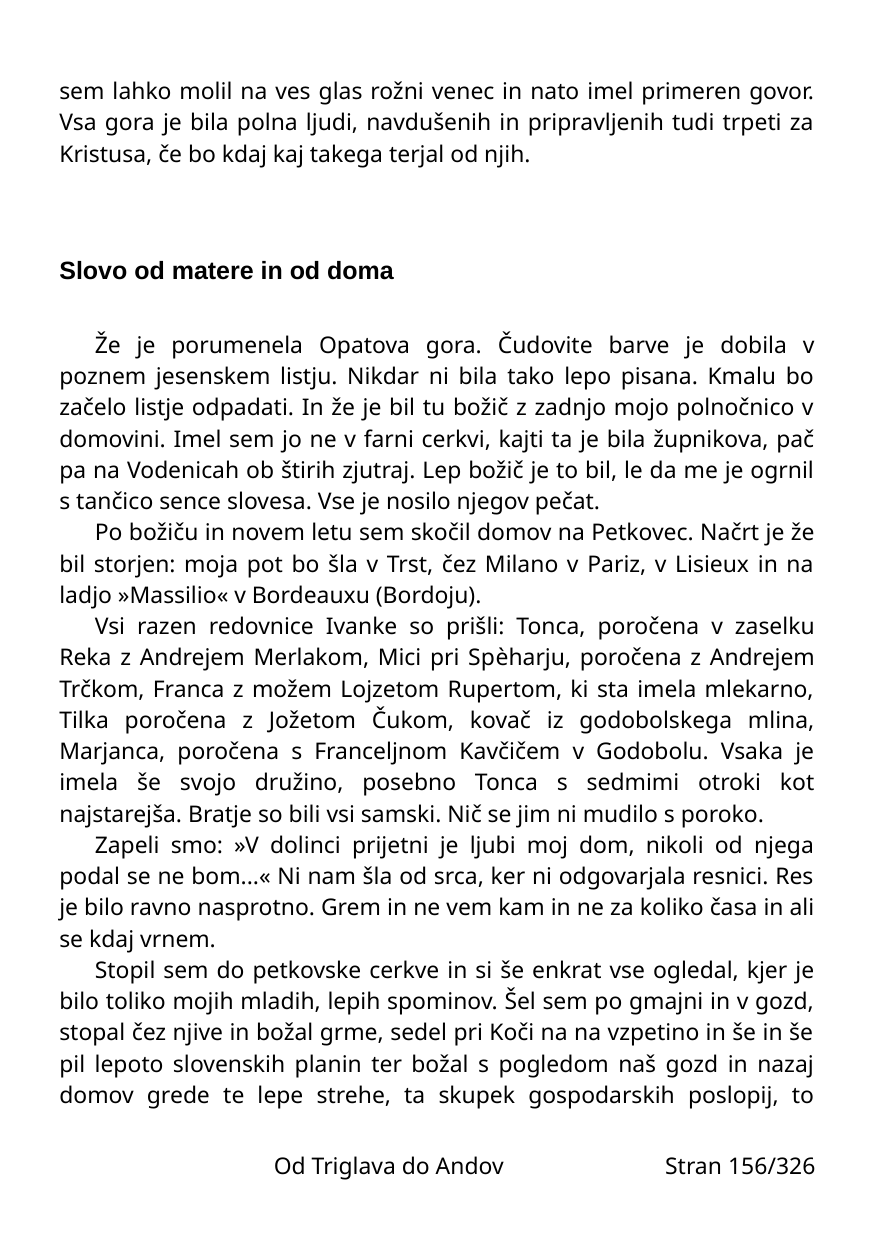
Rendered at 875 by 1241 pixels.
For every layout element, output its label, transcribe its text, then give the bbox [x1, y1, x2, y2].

text Po božiču in novem letu sem skočil domov na Petkovec. Načrt je že bil storjen: moja pot bo šla v Trst, čez Milano v Pariz, v Lisieux in na ladjo »Massilio« v Bordeauxu (Bordoju). [59, 516, 815, 610]
text Stopil sem do petkovske cerkve in si še enkrat vse ogledal, kjer je bilo toliko mojih mladih, lepih spominov. Šel sem po gmajni in v gozd, stopal čez njive in božal grme, sedel pri Koči na na vzpetino in še in še pil lepoto slovenskih planin ter božal s pogledom naš gozd in nazaj domov grede te lepe strehe, ta skupek gospodarskih poslopij, to [59, 954, 815, 1110]
text Vsi razen redovnice Ivanke so prišli: Tonca, poročena v zaselku Reka z Andrejem Merlakom, Mici pri Spèharju, poročena z Andrejem Trčkom, Franca z možem Lojzetom Rupertom, ki sta imela mlekarno, Tilka poročena z Jožetom Čukom, kovač iz godobolskega mlina, Marjanca, poročena s Franceljnom Kavčičem v Godobolu. Vsaka je imela še svojo družino, posebno Tonca s sedmimi otroki kot najstarejša. Bratje so bili vsi samski. Nič se jim ni mudilo s poroko. [59, 610, 815, 829]
subtitle Slovo od matere in od doma [59, 256, 815, 285]
text Že je porumenela Opatova gora. Čudovite barve je dobila v poznem jesenskem listju. Nikdar ni bila tako lepo pisana. Kmalu bo začelo listje odpadati. In že je bil tu božič z zadnjo mojo polnočnico v domovini. Imel sem jo ne v farni cerkvi, kajti ta je bila župnikova, pač pa na Vodenicah ob štirih zjutraj. Lep božič je to bil, le da me je ogrnil s tančico sence slovesa. Vse je nosilo njegov pečat. [59, 329, 815, 516]
text Zapeli smo: »V dolinci prijetni je ljubi moj dom, nikoli od njega podal se ne bom...« Ni nam šla od srca, ker ni odgovarjala resnici. Res je bilo ravno nasprotno. Grem in ne vem kam in ne za koliko časa in ali se kdaj vrnem. [59, 829, 815, 954]
text sem lahko molil na ves glas rožni venec in nato imel primeren govor. Vsa gora je bila polna ljudi, navdušenih in pripravljenih tudi trpeti za Kristusa, če bo kdaj kaj takega terjal od njih. [59, 75, 815, 169]
